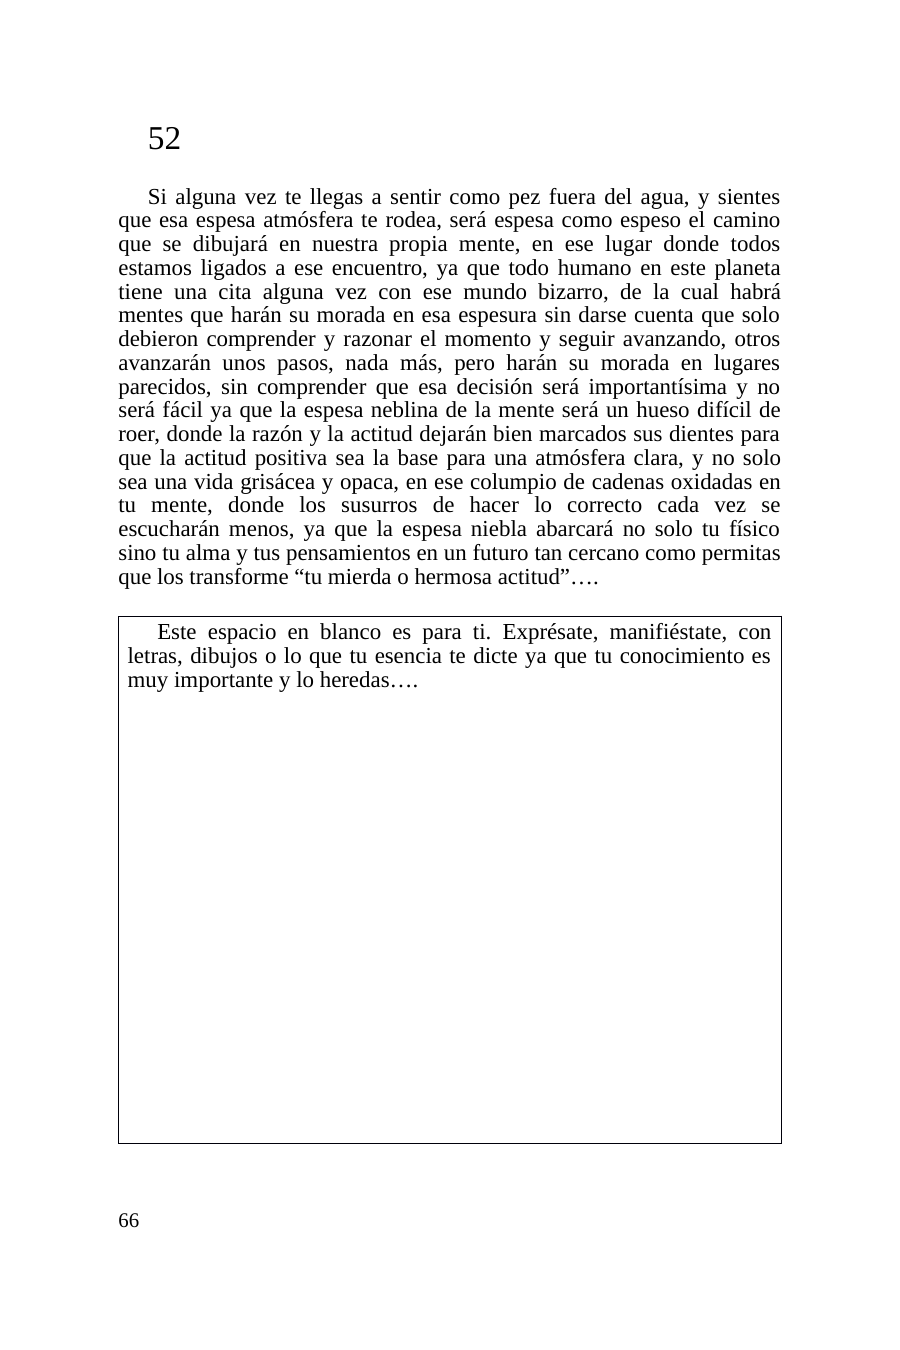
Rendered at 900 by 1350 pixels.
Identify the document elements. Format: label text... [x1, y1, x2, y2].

text 52 [118, 118, 782, 156]
text Si alguna vez te llegas a sentir como pez fuera del agua, y sientes que esa espesa atmósfera te rodea, será espesa como espeso el camino que se dibujará en nuestra propia mente, en ese lugar donde todos estamos ligados a ese encuentro, ya que todo humano en este planeta tiene una cita alguna vez con ese mundo bizarro, de la cual habrá mentes que harán su morada en esa espesura sin darse cuenta que solo debieron comprender y razonar el momento y seguir avanzando, otros avanzarán unos pasos, nada más, pero harán su morada en lugares parecidos, sin comprender que esa decisión será importantísima y no será fácil ya que la espesa neblina de la mente será un hueso difícil de roer, donde la razón y la actitud dejarán bien marcados sus dientes para que la actitud positiva sea la base para una atmósfera clara, y no solo sea una vida grisácea y opaca, en ese columpio de cadenas oxidadas en tu mente, donde los susurros de hacer lo correcto cada vez se escucharán menos, ya que la espesa niebla abarcará no solo tu físico sino tu alma y tus pensamientos en un futuro tan cercano como permitas que los transforme “tu mierda o hermosa actitud”…. [118, 183, 782, 589]
text Este espacio en blanco es para ti. Exprésate, manifiéstate, con letras, dibujos o lo que tu esencia te dicte ya que tu conocimiento es muy importante y lo heredas…. [119, 617, 781, 692]
